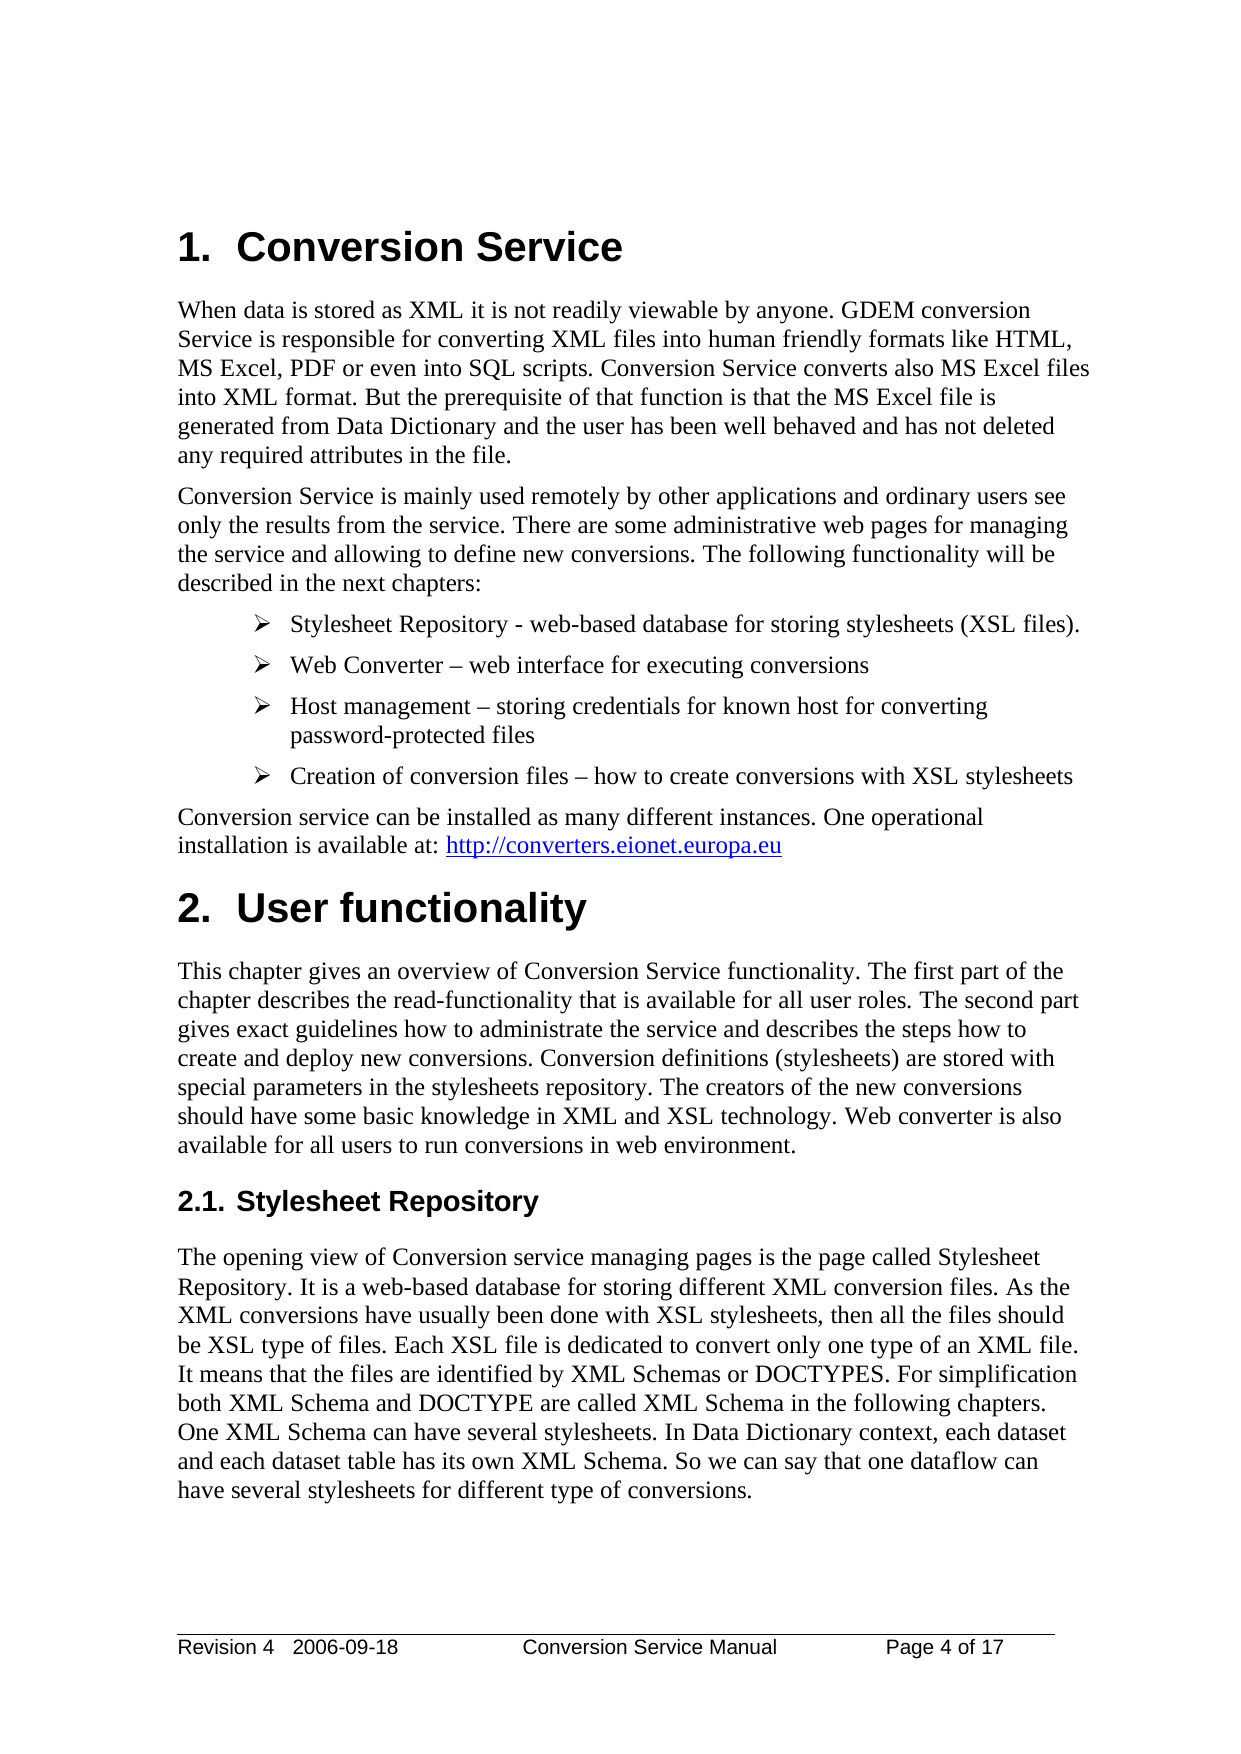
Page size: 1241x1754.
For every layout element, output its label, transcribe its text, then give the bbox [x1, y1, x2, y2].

list Creation of conversion files – how to create conversions with XSL stylesheets [252, 761, 1092, 789]
list Host management – storing credentials for known host for converting password-protected files [252, 691, 1092, 749]
list Web Converter – web interface for executing conversions [252, 650, 1092, 679]
list Stylesheet Repository - web-based database for storing stylesheets (XSL files). [252, 609, 1092, 638]
text When data is stored as XML it is not readily viewable by anyone. GDEM conversion Service is responsible for converting XML files into human friendly formats like HTML, MS Excel, PDF or even into SQL scripts. Conversion Service converts also MS Excel files into XML format. But the prerequisite of that function is that the MS Excel file is generated from Data Dictionary and the user has been well behaved and has not deleted any required attributes in the file. [177, 295, 1092, 469]
text The opening view of Conversion service managing pages is the page called Stylesheet Repository. It is a web-based database for storing different XML conversion files. As the XML conversions have usually been done with XSL stylesheets, then all the files should be XSL type of files. Each XSL file is dedicated to convert only one type of an XML file. It means that the files are identified by XML Schemas or DOCTYPES. For simplification both XML Schema and DOCTYPE are called XML Schema in the following chapters. One XML Schema can have several stylesheets. In Data Dictionary context, each dataset and each dataset table has its own XML Schema. So we can say that one dataflow can have several stylesheets for different type of conversions. [177, 1242, 1092, 1504]
text This chapter gives an overview of Conversion Service functionality. The first part of the chapter describes the read-functionality that is available for all user roles. The second part gives exact guidelines how to administrate the service and describes the steps how to create and deploy new conversions. Conversion definitions (stylesheets) are stored with special parameters in the stylesheets repository. The creators of the new conversions should have some basic knowledge in XML and XSL technology. Web converter is also available for all users to run conversions in web environment. [177, 956, 1092, 1159]
subtitle Stylesheet Repository [177, 1184, 1092, 1217]
text Conversion Service is mainly used remotely by other applications and ordinary users see only the results from the service. There are some administrative web pages for managing the service and allowing to define new conversions. The following functionality will be described in the next chapters: [177, 481, 1092, 597]
subtitle Conversion Service [177, 222, 1092, 270]
subtitle User functionality [177, 883, 1092, 931]
text Conversion service can be installed as many different instances. One operational installation is available at: http://converters.eionet.europa.eu [177, 801, 1092, 859]
